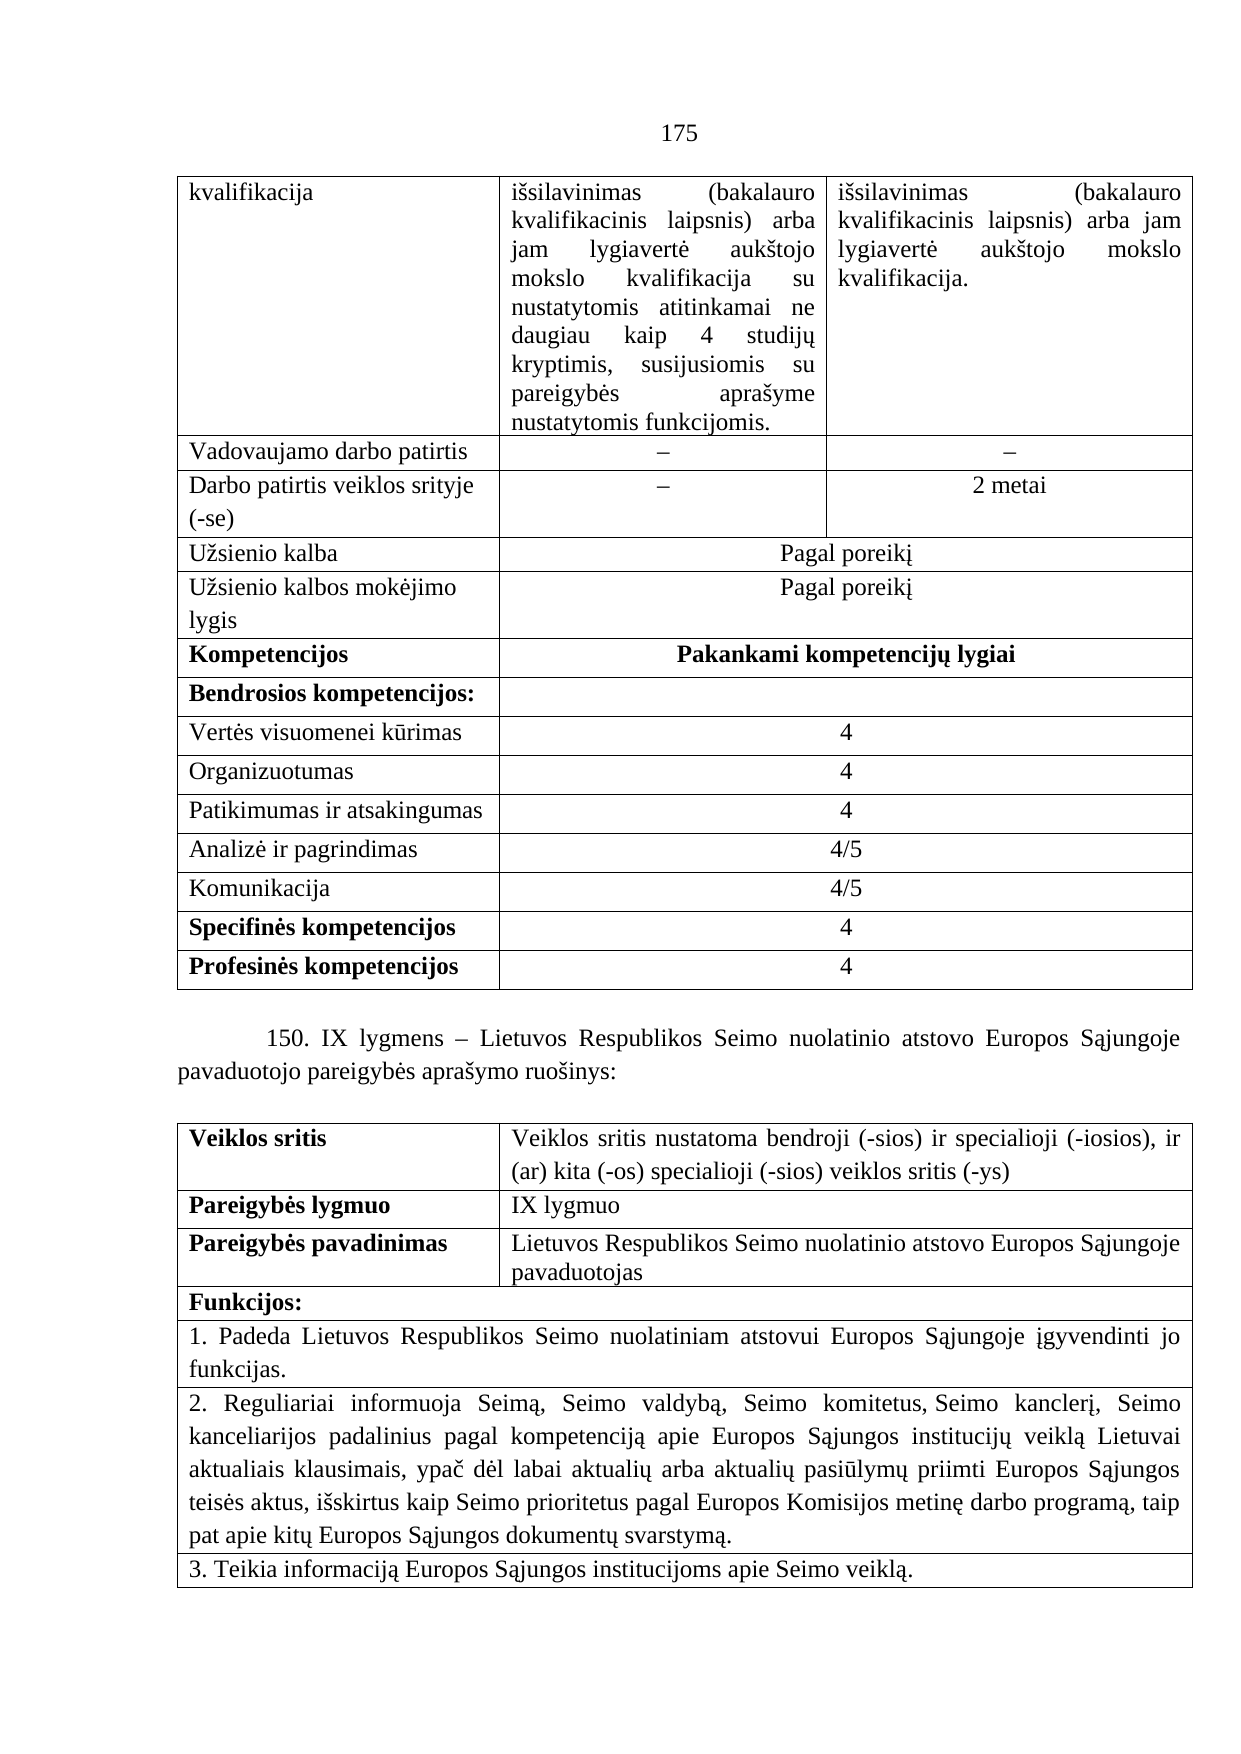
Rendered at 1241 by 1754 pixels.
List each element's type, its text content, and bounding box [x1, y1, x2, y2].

table_cell Analizė ir pagrindimas [178, 834, 499, 872]
table_cell 4 [500, 912, 1192, 950]
table_cell – [500, 471, 826, 537]
table_cell 4/5 [500, 834, 1192, 872]
table_cell 1. Padeda Lietuvos Respublikos Seimo nuolatiniam atstovui Europos Sąjungoje įgyvendinti jo funkcijas. [178, 1321, 1192, 1387]
table_cell Funkcijos: [178, 1287, 1192, 1320]
table_cell Komunikacija [178, 873, 499, 911]
table_header Veiklos sritis [178, 1124, 499, 1189]
table_cell kvalifikacija [178, 177, 499, 435]
table_cell [500, 678, 1192, 716]
table_cell 2. Reguliariai informuoja Seimą, Seimo valdybą, Seimo komitetus, Seimo kanclerį, Seimo kanceliarijos padalinius pagal kompetenciją apie Europos Sąjungos institucijų veiklą Lietuvai aktualiais klausimais, ypač dėl labai aktualių arba aktualių pasiūlymų priimti Europos Sąjungos teisės aktus, išskirtus kaip Seimo prioritetus pagal Europos Komisijos metinę darbo programą, taip pat apie kitų Europos Sąjungos dokumentų svarstymą. [178, 1388, 1192, 1553]
table_cell – [500, 436, 826, 469]
table_cell 2 metai [827, 471, 1192, 537]
table_cell 4 [500, 795, 1192, 833]
table_cell – [827, 436, 1192, 469]
table_cell išsilavinimas (bakalauro kvalifikacinis laipsnis) arba jam lygiavertė aukštojo mokslo kvalifikacija su nustatytomis atitinkamai ne daugiau kaip 4 studijų kryptimis, susijusiomis su pareigybės aprašyme nustatytomis funkcijomis. [500, 177, 826, 435]
table_cell 4 [500, 951, 1192, 989]
table_cell Patikimumas ir atsakingumas [178, 795, 499, 833]
table_cell 3. Teikia informaciją Europos Sąjungos institucijoms apie Seimo veiklą. [178, 1554, 1192, 1587]
table_cell Pagal poreikį [500, 572, 1192, 638]
table_cell Kompetencijos [178, 639, 499, 677]
table_cell Pareigybės pavadinimas [178, 1229, 499, 1286]
table_cell Vadovaujamo darbo patirtis [178, 436, 499, 469]
table_cell Lietuvos Respublikos Seimo nuolatinio atstovo Europos Sąjungoje pavaduotojas [500, 1229, 1192, 1286]
text 150. IX lygmens – Lietuvos Respublikos Seimo nuolatinio atstovo Europos Sąjungoje pavaduotojo pareigybės aprašymo ruošinys: [177, 1023, 1181, 1085]
table_header Veiklos sritis nustatoma bendroji (-sios) ir specialioji (-iosios), ir (ar) kita (-os) specialioji (-sios) veiklos sritis (-ys) [500, 1124, 1192, 1189]
table_cell Darbo patirtis veiklos srityje (-se) [178, 471, 499, 537]
table_cell Užsienio kalbos mokėjimo lygis [178, 572, 499, 638]
table_cell IX lygmuo [500, 1191, 1192, 1227]
table_cell Bendrosios kompetencijos: [178, 678, 499, 716]
table_cell Specifinės kompetencijos [178, 912, 499, 950]
table_cell 4 [500, 756, 1192, 794]
table_cell Organizuotumas [178, 756, 499, 794]
table_cell Pareigybės lygmuo [178, 1191, 499, 1227]
table_cell Pagal poreikį [500, 538, 1192, 571]
table_cell Vertės visuomenei kūrimas [178, 717, 499, 755]
table_cell 4 [500, 717, 1192, 755]
table_cell 4/5 [500, 873, 1192, 911]
table_cell išsilavinimas (bakalauro kvalifikacinis laipsnis) arba jam lygiavertė aukštojo mokslo kvalifikacija. [827, 177, 1192, 435]
table_cell Užsienio kalba [178, 538, 499, 571]
table_cell Profesinės kompetencijos [178, 951, 499, 989]
table_cell Pakankami kompetencijų lygiai [500, 639, 1192, 677]
